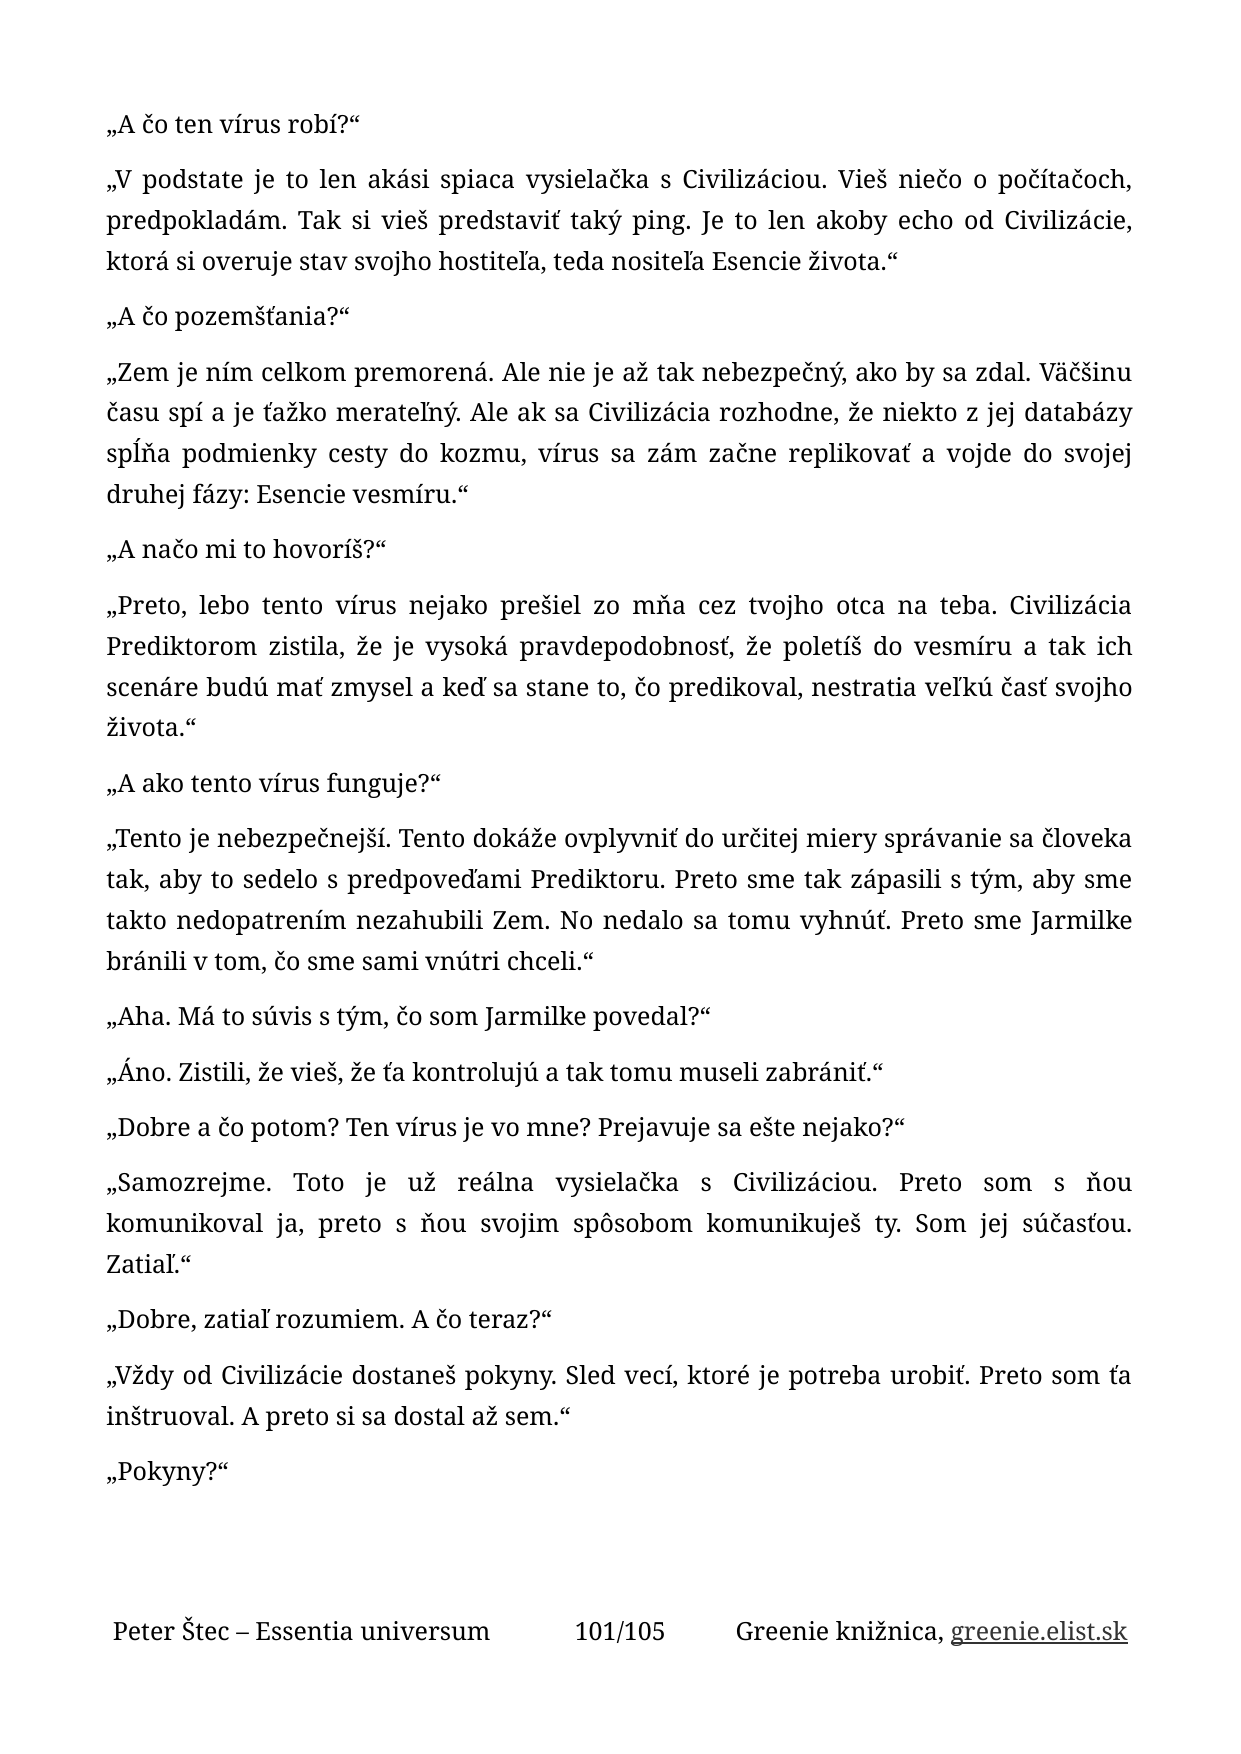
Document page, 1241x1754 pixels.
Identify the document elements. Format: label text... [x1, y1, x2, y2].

text „Zem je ním celkom premorená. Ale nie je až tak nebezpečný, ako by sa zdal. Väčšinu času spí a je ťažko merateľný. Ale ak sa Civilizácia rozhodne, že niekto z jej databázy spĺňa podmienky cesty do kozmu, vírus sa zám začne replikovať a vojde do svojej druhej fázy: Esencie vesmíru.“ [106, 354, 1134, 511]
text „A ako tento vírus funguje?“ [106, 765, 1134, 799]
text „Dobre, zatiaľ rozumiem. A čo teraz?“ [106, 1302, 1134, 1336]
text „V podstate je to len akási spiaca vysielačka s Civilizáciou. Vieš niečo o počítačoch, predpokladám. Tak si vieš predstaviť taký ping. Je to len akoby echo od Civilizácie, ktorá si overuje stav svojho hostiteľa, teda nositeľa Esencie života.“ [106, 162, 1134, 277]
text „Samozrejme. Toto je už reálna vysielačka s Civilizáciou. Preto som s ňou komunikoval ja, preto s ňou svojim spôsobom komunikuješ ty. Som jej súčasťou. Zatiaľ.“ [106, 1165, 1134, 1281]
text „Aha. Má to súvis s tým, čo som Jarmilke povedal?“ [106, 999, 1134, 1033]
text „Tento je nebezpečnejší. Tento dokáže ovplyvniť do určitej miery správanie sa človeka tak, aby to sedelo s predpoveďami Prediktoru. Preto sme tak zápasili s tým, aby sme takto nedopatrením nezahubili Zem. No nedalo sa tomu vyhnúť. Preto sme Jarmilke bránili v tom, čo sme sami vnútri chceli.“ [106, 821, 1134, 977]
text „Dobre a čo potom? Ten vírus je vo mne? Prejavuje sa ešte nejako?“ [106, 1109, 1134, 1144]
text „Vždy od Civilizácie dostaneš pokyny. Sled vecí, ktoré je potreba urobiť. Preto som ťa inštruoval. A preto si sa dostal až sem.“ [106, 1357, 1134, 1432]
text „Áno. Zistili, že vieš, že ťa kontrolujú a tak tomu museli zabrániť.“ [106, 1054, 1134, 1088]
text „Preto, lebo tento vírus nejako prešiel zo mňa cez tvojho otca na teba. Civilizácia Prediktorom zistila, že je vysoká pravdepodobnosť, že poletíš do vesmíru a tak ich scenáre budú mať zmysel a keď sa stane to, čo predikoval, nestratia veľkú časť svojho života.“ [106, 587, 1134, 744]
text „Pokyny?“ [106, 1454, 1134, 1488]
text „A načo mi to hovoríš?“ [106, 532, 1134, 566]
text „A čo ten vírus robí?“ [106, 106, 1134, 140]
text „A čo pozemšťania?“ [106, 299, 1134, 333]
